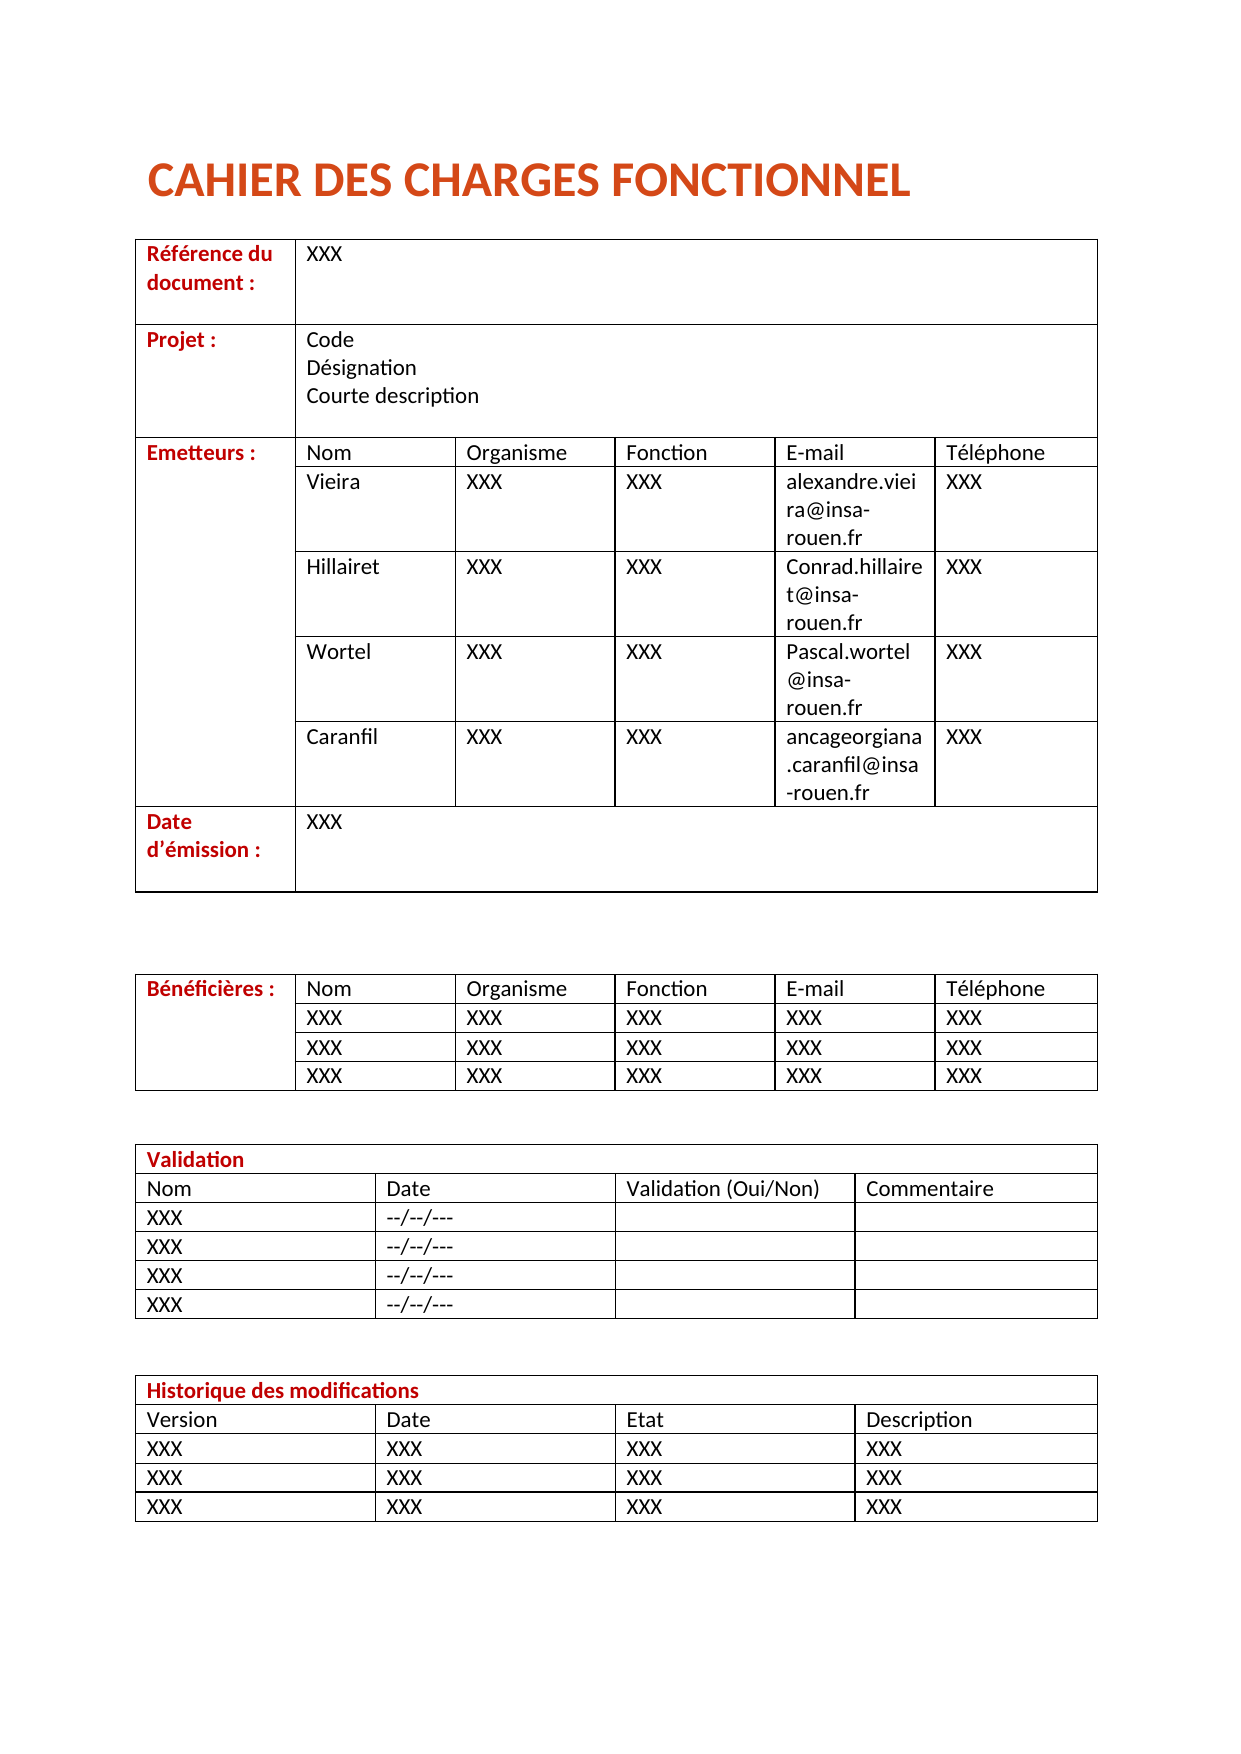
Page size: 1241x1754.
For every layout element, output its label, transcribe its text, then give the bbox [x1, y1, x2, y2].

table_cell XXX [376, 1464, 615, 1491]
table_cell Commentaire [856, 1174, 1097, 1202]
table_header Organisme [456, 975, 614, 1002]
table_cell XXX [776, 1062, 934, 1090]
table_cell XXX [456, 467, 614, 551]
table_cell E-mail [776, 438, 934, 466]
table_cell XXX [456, 1062, 614, 1090]
table_cell [856, 1232, 1097, 1260]
table_cell XXX [616, 637, 774, 721]
table_cell XXX [616, 1464, 854, 1491]
table_cell XXX [616, 1493, 854, 1521]
table_cell XXX [456, 552, 614, 636]
table_cell XXX [616, 1033, 774, 1061]
table_cell XXX [456, 1004, 614, 1032]
table_cell XXX [936, 552, 1097, 636]
table_cell Pascal.wortel@insa-rouen.fr [776, 637, 934, 721]
table_cell Validation (Oui/Non) [616, 1174, 854, 1202]
table_cell XXX [296, 1004, 455, 1032]
table_cell [616, 1290, 854, 1318]
table_cell XXX [296, 807, 1097, 891]
table_cell Wortel [296, 637, 455, 721]
table_cell [616, 1232, 854, 1260]
table_cell XXX [456, 722, 614, 806]
table_cell Téléphone [936, 438, 1097, 466]
table_cell [616, 1203, 854, 1231]
table_cell XXX [616, 1434, 854, 1462]
table_cell XXX [936, 1004, 1097, 1032]
table_cell XXX [136, 1464, 375, 1491]
table_cell Emetteurs : [136, 438, 295, 806]
table_cell XXX [936, 1062, 1097, 1090]
table_cell Organisme [456, 438, 614, 466]
table_cell XXX [136, 1232, 375, 1260]
table_cell XXX [936, 467, 1097, 551]
table_cell --/--/--- [376, 1232, 615, 1260]
table_cell XXX [456, 1033, 614, 1061]
text CAHIER DES CHARGES FONCTIONNEL [148, 148, 1093, 209]
table_cell XXX [616, 552, 774, 636]
table_header Référence du document : [136, 240, 295, 324]
table_header XXX [296, 240, 1097, 324]
table_cell XXX [296, 1062, 455, 1090]
table_cell Vieira [296, 467, 455, 551]
table_header Nom [296, 975, 455, 1002]
table_cell Date d’émission : [136, 807, 295, 891]
table_cell Description [856, 1405, 1097, 1433]
table_header Validation [136, 1145, 1097, 1173]
table_cell Hillairet [296, 552, 455, 636]
table_cell Nom [136, 1174, 375, 1202]
table_cell --/--/--- [376, 1203, 615, 1231]
table_cell [856, 1203, 1097, 1231]
table_cell XXX [856, 1464, 1097, 1491]
table_cell Caranfil [296, 722, 455, 806]
table_cell Projet : [136, 325, 295, 437]
table_cell [856, 1261, 1097, 1289]
table_cell XXX [136, 1290, 375, 1318]
table_cell Etat [616, 1405, 854, 1433]
table_cell XXX [456, 637, 614, 721]
table_cell --/--/--- [376, 1290, 615, 1318]
table_header Téléphone [936, 975, 1097, 1002]
table_cell XXX [936, 1033, 1097, 1061]
table_cell XXX [136, 1261, 375, 1289]
table_cell XXX [136, 1203, 375, 1231]
table_cell Conrad.hillairet@insa-rouen.fr [776, 552, 934, 636]
table_cell XXX [776, 1004, 934, 1032]
table_cell XXX [296, 1033, 455, 1061]
table_cell Date [376, 1405, 615, 1433]
table_cell XXX [936, 722, 1097, 806]
table_cell XXX [616, 467, 774, 551]
table_cell Code Désignation Courte description [296, 325, 1097, 437]
table_cell Date [376, 1174, 615, 1202]
table_cell XXX [936, 637, 1097, 721]
table_cell XXX [616, 1062, 774, 1090]
table_cell XXX [856, 1434, 1097, 1462]
table_cell alexandre.vieira@insa-rouen.fr [776, 467, 934, 551]
table_cell XXX [136, 1434, 375, 1462]
table_cell Fonction [616, 438, 774, 466]
table_cell XXX [616, 1004, 774, 1032]
table_cell XXX [136, 1493, 375, 1521]
table_header E-mail [776, 975, 934, 1002]
table_cell [616, 1261, 854, 1289]
table_header Bénéficières : [136, 975, 295, 1090]
table_cell XXX [376, 1493, 615, 1521]
table_header Historique des modifications [136, 1376, 1097, 1404]
table_cell XXX [376, 1434, 615, 1462]
table_cell XXX [776, 1033, 934, 1061]
table_cell --/--/--- [376, 1261, 615, 1289]
table_cell XXX [856, 1493, 1097, 1521]
table_cell Nom [296, 438, 455, 466]
table_cell ancageorgiana.caranfil@insa-rouen.fr [776, 722, 934, 806]
table_cell Version [136, 1405, 375, 1433]
table_cell [856, 1290, 1097, 1318]
table_cell XXX [616, 722, 774, 806]
table_header Fonction [616, 975, 774, 1002]
